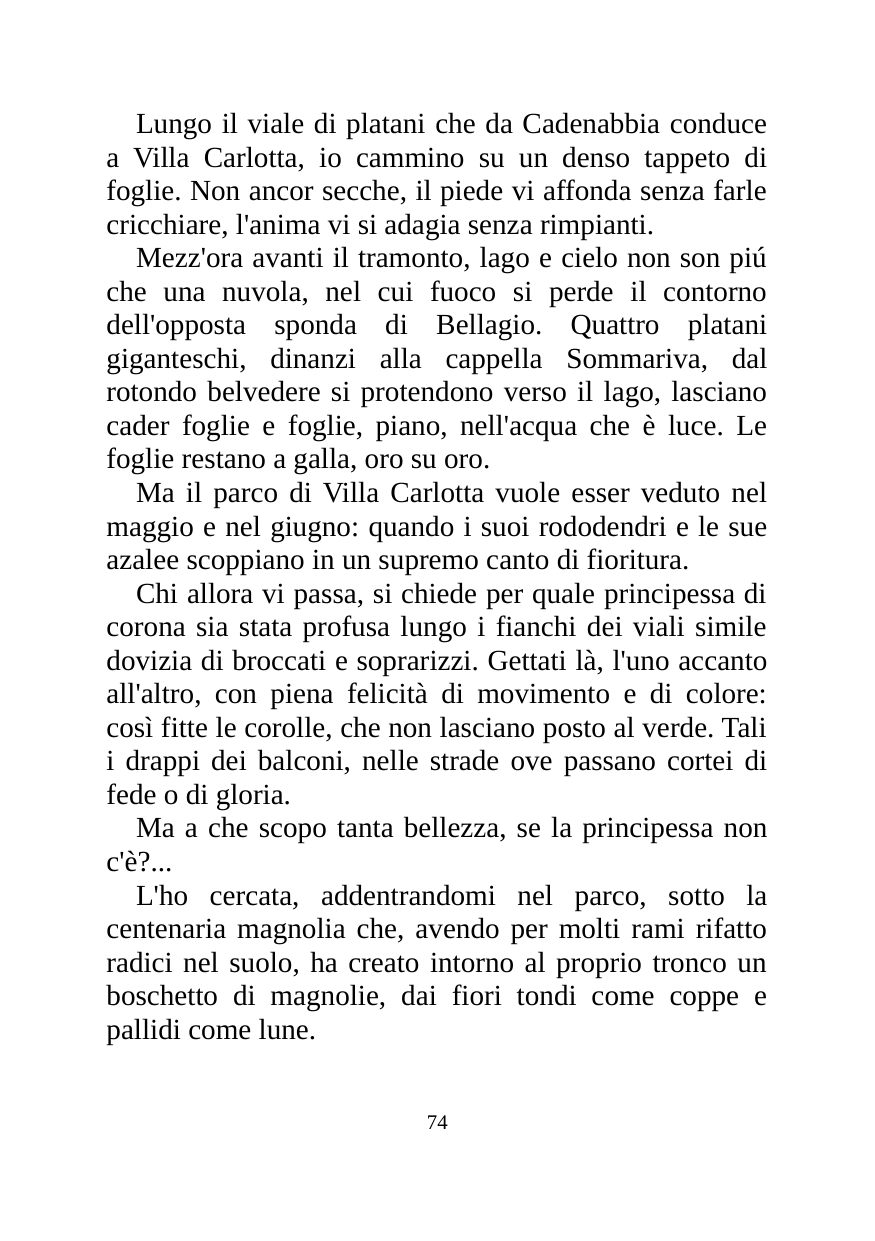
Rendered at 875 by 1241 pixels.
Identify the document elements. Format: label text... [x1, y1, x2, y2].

text Ma il parco di Villa Carlotta vuole esser veduto nel maggio e nel giugno: quando i suoi rododendri e le sue azalee scoppiano in un supremo canto di fioritura. [106, 475, 768, 576]
text Lungo il viale di platani che da Cadenabbia conduce a Villa Carlotta, io cammino su un denso tappeto di foglie. Non ancor secche, il piede vi affonda senza farle cricchiare, l'anima vi si adagia senza rimpianti. [106, 106, 768, 240]
text L'ho cercata, addentrandomi nel parco, sotto la centenaria magnolia che, avendo per molti rami rifatto radici nel suolo, ha creato intorno al proprio tronco un boschetto di magnolie, dai fiori tondi come coppe e pallidi come lune. [106, 878, 768, 1045]
text Mezz'ora avanti il tramonto, lago e cielo non son piú che una nuvola, nel cui fuoco si perde il contorno dell'opposta sponda di Bellagio. Quattro platani giganteschi, dinanzi alla cappella Sommariva, dal rotondo belvedere si protendono verso il lago, lasciano cader foglie e foglie, piano, nell'acqua che è luce. Le foglie restano a galla, oro su oro. [106, 240, 768, 475]
text Chi allora vi passa, si chiede per quale principessa di corona sia stata profusa lungo i fianchi dei viali simile dovizia di broccati e soprarizzi. Gettati là, l'uno accanto all'altro, con piena felicità di movimento e di colore: così fitte le corolle, che non lasciano posto al verde. Tali i drappi dei balconi, nelle strade ove passano cortei di fede o di gloria. [106, 576, 768, 811]
text Ma a che scopo tanta bellezza, se la principessa non c'è?... [106, 811, 768, 878]
